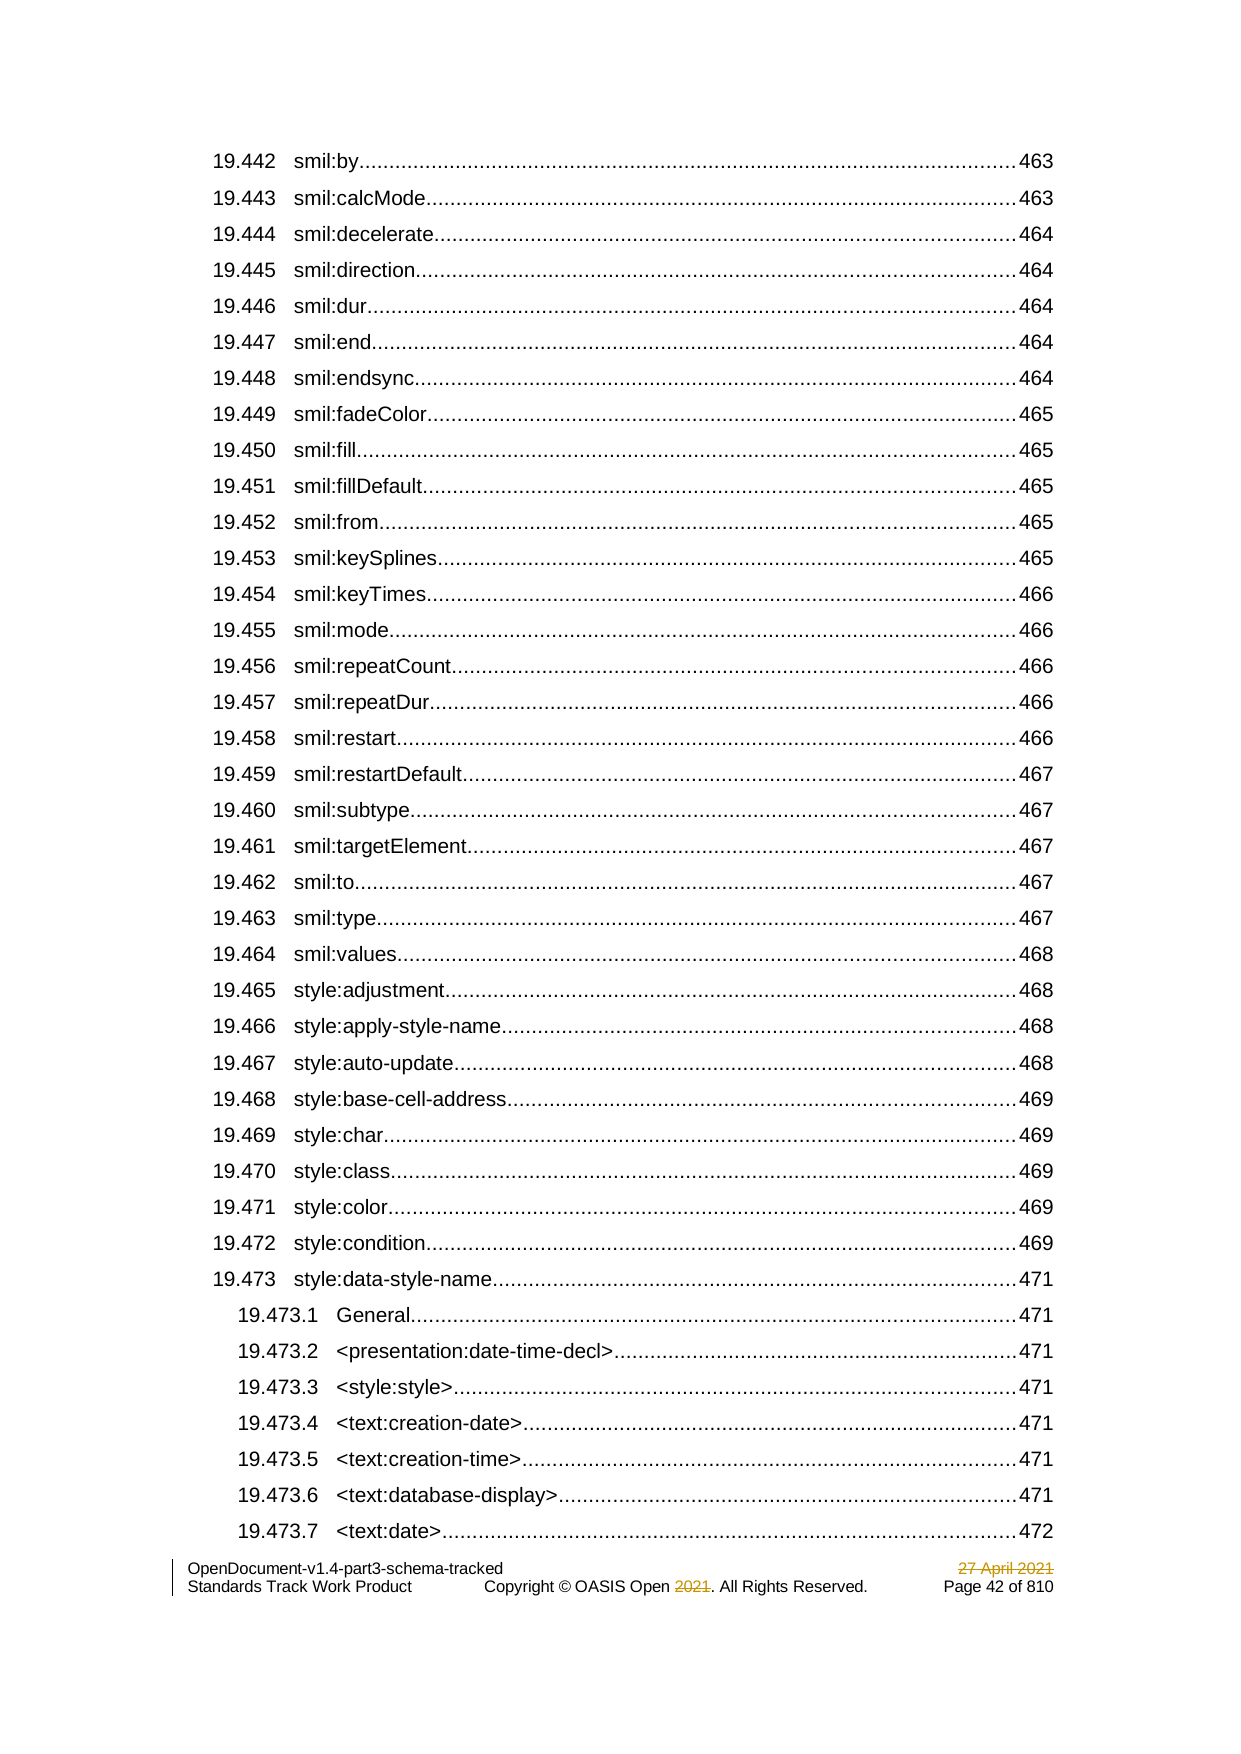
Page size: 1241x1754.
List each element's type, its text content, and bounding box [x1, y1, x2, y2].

text 19.464 smil:values 468 [212, 943, 1053, 966]
text 19.459 smil:restartDefault 467 [212, 763, 1053, 786]
text 19.463 smil:type 467 [212, 907, 1053, 930]
text 19.453 smil:keySplines 465 [212, 546, 1053, 570]
text 19.445 smil:direction 464 [212, 258, 1053, 282]
text 19.446 smil:dur 464 [212, 294, 1053, 318]
text 19.468 style:base-cell-address 469 [212, 1087, 1053, 1111]
text 19.442 smil:by 463 [212, 150, 1053, 173]
text 19.454 smil:keyTimes 466 [212, 582, 1053, 606]
text 19.455 smil:mode 466 [212, 618, 1053, 642]
text 19.473.1 General 471 [237, 1303, 1053, 1327]
text 19.473.4 <text:creation-date> 471 [237, 1411, 1053, 1435]
text 19.470 style:class 469 [212, 1159, 1053, 1183]
text 19.450 smil:fill 465 [212, 438, 1053, 462]
text 19.449 smil:fadeColor 465 [212, 402, 1053, 426]
text 19.447 smil:end 464 [212, 330, 1053, 354]
text 19.465 style:adjustment 468 [212, 979, 1053, 1002]
text 19.471 style:color 469 [212, 1195, 1053, 1219]
text 19.473.2 <presentation:date-time-decl> 471 [237, 1339, 1053, 1363]
text 19.451 smil:fillDefault 465 [212, 474, 1053, 498]
text 19.460 smil:subtype 467 [212, 799, 1053, 822]
text 19.473.7 <text:date> 472 [237, 1519, 1053, 1543]
text 19.469 style:char 469 [212, 1123, 1053, 1147]
text 19.448 smil:endsync 464 [212, 366, 1053, 390]
text 19.467 style:auto-update 468 [212, 1051, 1053, 1074]
text 19.444 smil:decelerate 464 [212, 222, 1053, 246]
text 19.462 smil:to 467 [212, 871, 1053, 894]
text 19.461 smil:targetElement 467 [212, 835, 1053, 858]
text 19.473.5 <text:creation-time> 471 [237, 1447, 1053, 1471]
text 19.473 style:data-style-name 471 [212, 1267, 1053, 1291]
text 19.466 style:apply-style-name 468 [212, 1015, 1053, 1038]
text 19.473.3 <style:style> 471 [237, 1375, 1053, 1399]
text 19.473.6 <text:database-display> 471 [237, 1483, 1053, 1507]
text 19.443 smil:calcMode 463 [212, 186, 1053, 209]
text 19.472 style:condition 469 [212, 1231, 1053, 1255]
text 19.456 smil:repeatCount 466 [212, 654, 1053, 678]
text 19.452 smil:from 465 [212, 510, 1053, 534]
text 19.458 smil:restart 466 [212, 727, 1053, 750]
text 19.457 smil:repeatDur 466 [212, 691, 1053, 714]
